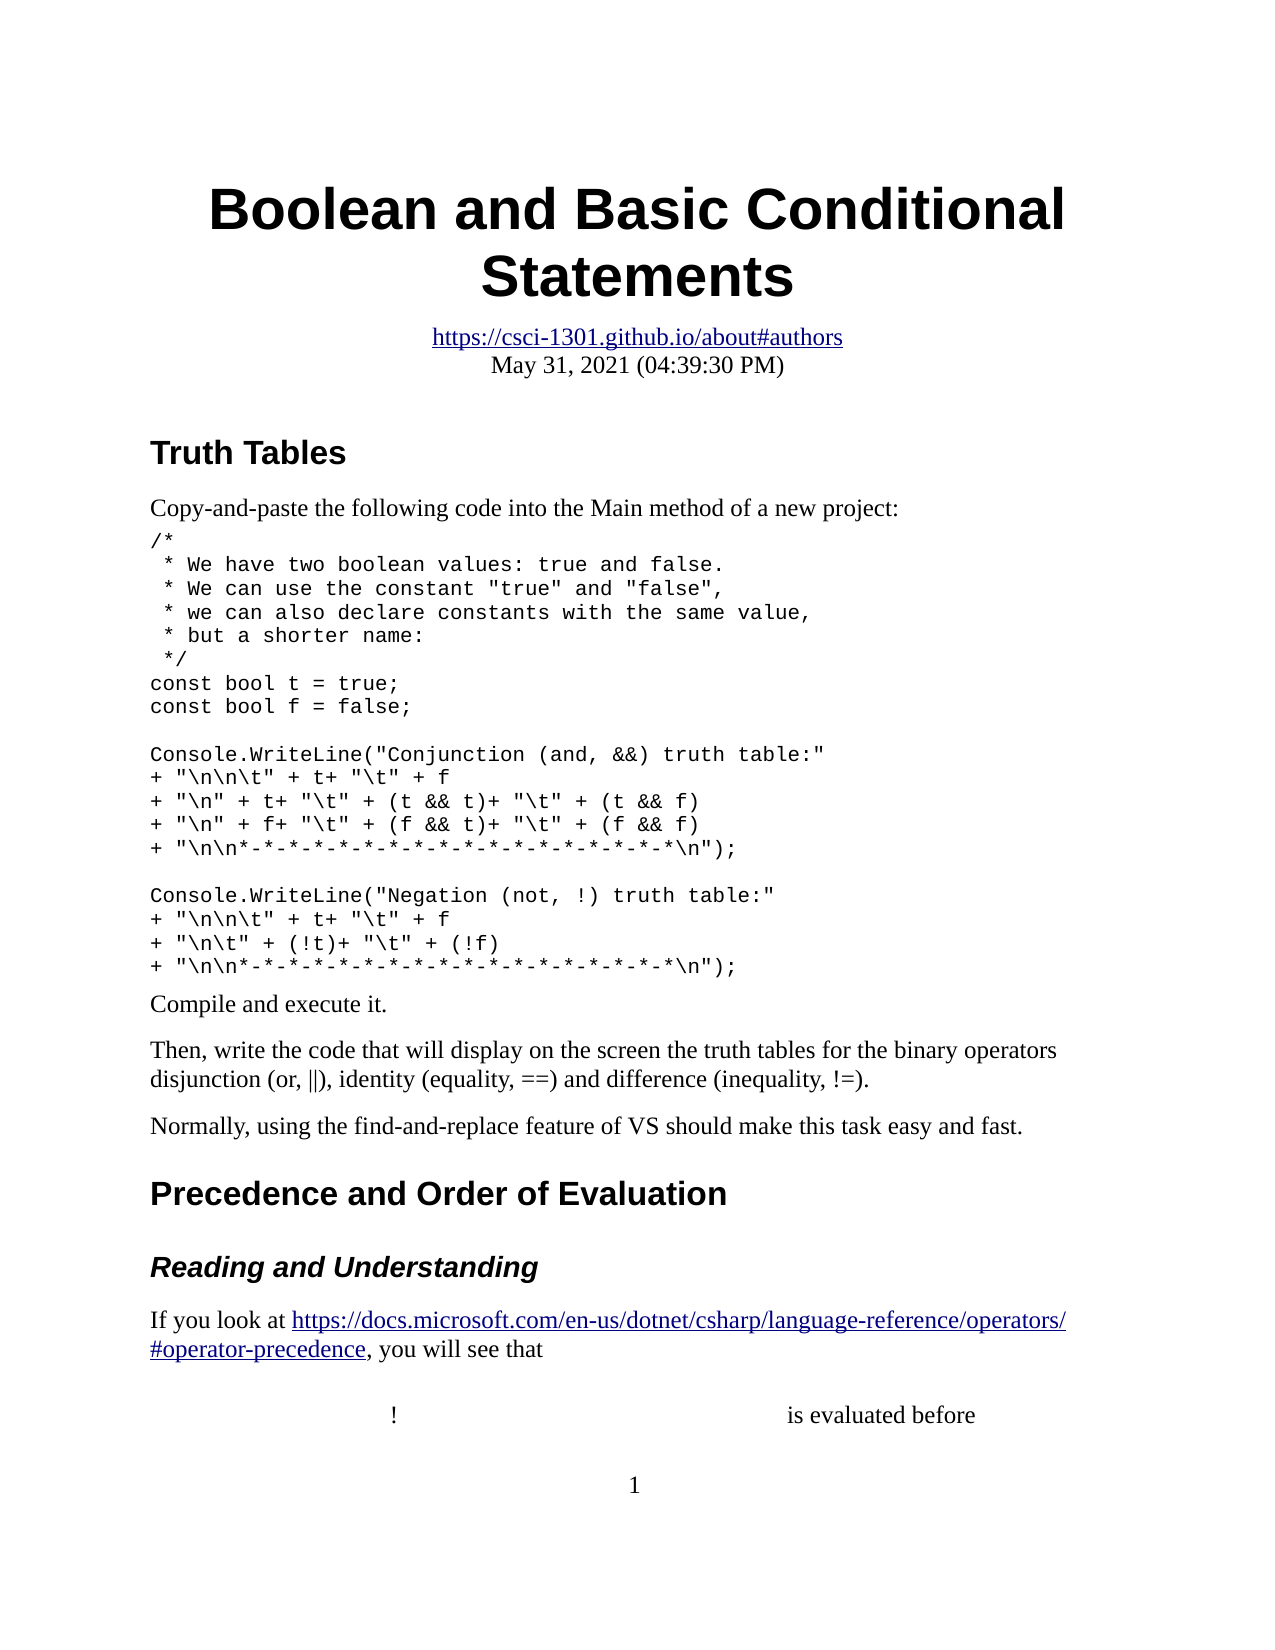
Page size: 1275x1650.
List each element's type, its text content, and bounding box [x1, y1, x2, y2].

text + "\n\n\t" + t+ "\t" + f [150, 909, 1125, 933]
text Normally, using the find-and-replace feature of VS should make this task easy and fast. [150, 1111, 1125, 1140]
text + "\n\t" + (!t)+ "\t" + (!f) [150, 933, 1125, 956]
text + "\n" + f+ "\t" + (f && t)+ "\t" + (f && f) [150, 814, 1125, 838]
text * We can use the constant "true" and "false", [150, 578, 1125, 602]
table_header [638, 1371, 1125, 1400]
table_cell is evaluated before [638, 1400, 1125, 1429]
subtitle Precedence and Order of Evaluation [150, 1174, 1125, 1212]
subtitle Truth Tables [150, 433, 1125, 472]
text Console.WriteLine("Negation (not, !) truth table:" [150, 885, 1125, 909]
text const bool t = true; [150, 673, 1125, 696]
text Then, write the code that will display on the screen the truth tables for the binary operators disjunction (or, ||), identity (equality, ==) and difference (inequality, !=). [150, 1036, 1125, 1093]
text Console.WriteLine("Conjunction (and, &&) truth table:" [150, 743, 1125, 767]
text + "\n\n*-*-*-*-*-*-*-*-*-*-*-*-*-*-*-*-*-*\n"); [150, 956, 1125, 980]
text Compile and execute it. [150, 989, 1125, 1018]
text Copy-and-paste the following code into the Main method of a new project: [150, 493, 1125, 522]
text const bool f = false; [150, 696, 1125, 720]
table_cell ! [150, 1400, 637, 1429]
text * but a shorter name: [150, 625, 1125, 649]
text /* [150, 531, 1125, 554]
text * We have two boolean values: true and false. [150, 554, 1125, 578]
title Boolean and Basic Conditional Statements [150, 175, 1125, 309]
text * we can also declare constants with the same value, [150, 602, 1125, 625]
text May 31, 2021 (04:39:30 PM) [150, 350, 1125, 379]
text + "\n\n*-*-*-*-*-*-*-*-*-*-*-*-*-*-*-*-*-*\n"); [150, 838, 1125, 862]
text If you look at https://docs.microsoft.com/en-us/dotnet/csharp/language-reference/operators/#operator-precedence, you will see that [150, 1305, 1125, 1362]
text + "\n\n\t" + t+ "\t" + f [150, 767, 1125, 791]
subtitle Reading and Understanding [150, 1250, 1125, 1283]
text https://csci-1301.github.io/about#authors [150, 322, 1125, 350]
text + "\n" + t+ "\t" + (t && t)+ "\t" + (t && f) [150, 791, 1125, 814]
table_header [150, 1371, 637, 1400]
text */ [150, 649, 1125, 673]
